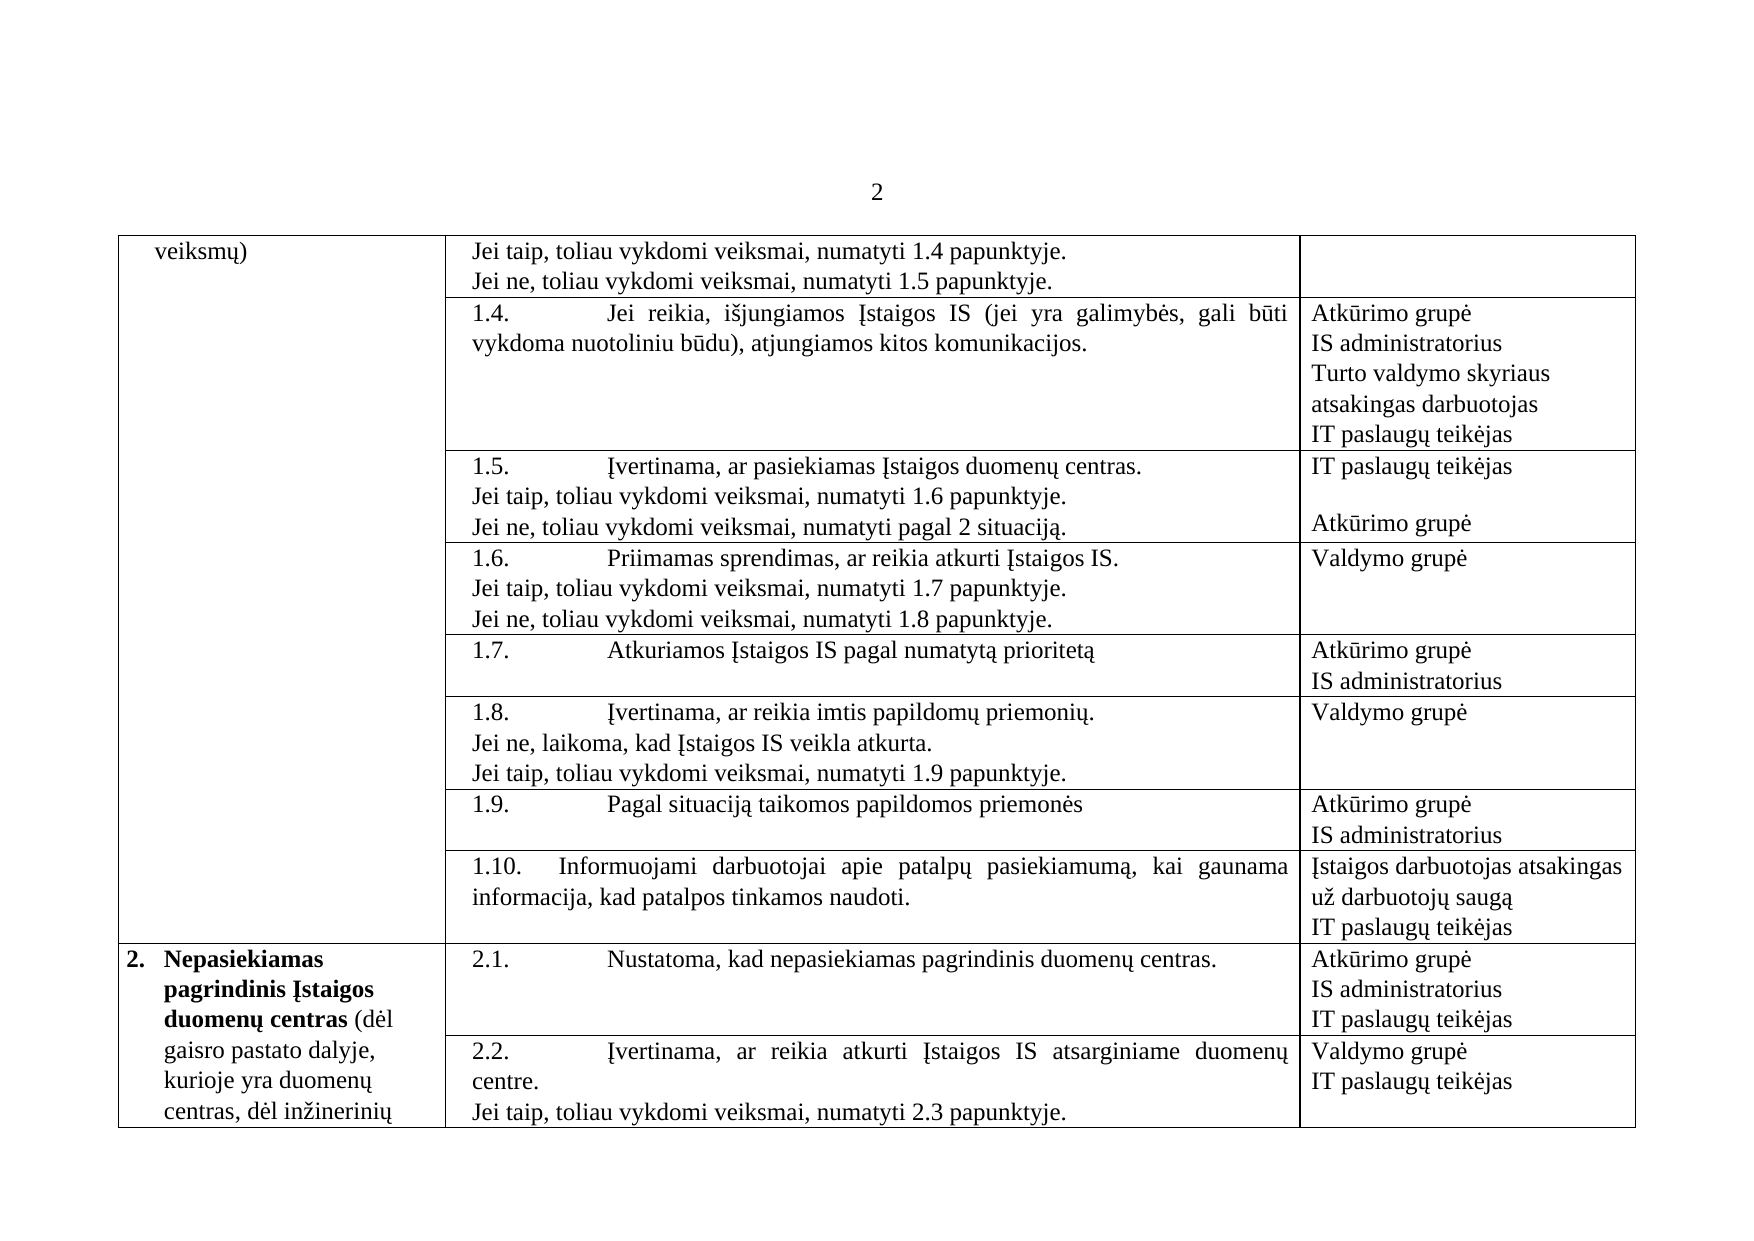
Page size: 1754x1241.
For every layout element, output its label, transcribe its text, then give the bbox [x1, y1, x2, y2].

table_cell 2.2. Įvertinama, ar reikia atkurti Įstaigos IS atsarginiame duomenų centre. Jei taip, toliau vykdomi veiksmai, numatyti 2.3 papunktyje. [446, 1036, 1299, 1127]
table_cell IT paslaugų teikėjas [1301, 451, 1635, 507]
table_cell 1.6. Priimamas sprendimas, ar reikia atkurti Įstaigos IS. Jei taip, toliau vykdomi veiksmai, numatyti 1.7 papunktyje. Jei ne, toliau vykdomi veiksmai, numatyti 1.8 papunktyje. [446, 543, 1299, 634]
table_cell Atkūrimo grupė IS administratorius [1301, 635, 1635, 696]
table_cell Įstaigos darbuotojas atsakingas už darbuotojų saugą IT paslaugų teikėjas [1301, 851, 1635, 943]
table_cell 1.8. Įvertinama, ar reikia imtis papildomų priemonių. Jei ne, laikoma, kad Įstaigos IS veikla atkurta. Jei taip, toliau vykdomi veiksmai, numatyti 1.9 papunktyje. [446, 697, 1299, 788]
table_cell Atkūrimo grupė [1301, 507, 1635, 542]
table_cell 1.5. Įvertinama, ar pasiekiamas Įstaigos duomenų centras. Jei taip, toliau vykdomi veiksmai, numatyti 1.6 papunktyje. Jei ne, toliau vykdomi veiksmai, numatyti pagal 2 situaciją. [446, 451, 1299, 542]
table_cell Atkūrimo grupė IS administratorius Turto valdymo skyriaus atsakingas darbuotojas IT paslaugų teikėjas [1301, 298, 1635, 450]
table_cell Valdymo grupė [1301, 543, 1635, 634]
table_cell Atkūrimo grupė IS administratorius [1301, 790, 1635, 850]
table_cell 1.9. Pagal situaciją taikomos papildomos priemonės [446, 790, 1299, 850]
table_cell 1.7. Atkuriamos Įstaigos IS pagal numatytą prioritetą [446, 635, 1299, 696]
table_cell 1.4. Jei reikia, išjungiamos Įstaigos IS (jei yra galimybės, gali būti vykdoma nuotoliniu būdu), atjungiamos kitos komunikacijos. [446, 298, 1299, 450]
table_cell Jei taip, toliau vykdomi veiksmai, numatyti 1.4 papunktyje. Jei ne, toliau vykdomi veiksmai, numatyti 1.5 papunktyje. [446, 236, 1299, 297]
table_cell 2. Nepasiekiamas pagrindinis Įstaigos duomenų centras (dėl gaisro pastato dalyje, kurioje yra duomenų centras, dėl inžinerinių [119, 944, 445, 1127]
table_cell Valdymo grupė [1301, 697, 1635, 788]
table_cell Valdymo grupė IT paslaugų teikėjas [1301, 1036, 1635, 1127]
table_cell Atkūrimo grupė IS administratorius IT paslaugų teikėjas [1301, 944, 1635, 1035]
table_cell 2.1. Nustatoma, kad nepasiekiamas pagrindinis duomenų centras. [446, 944, 1299, 1035]
table_cell [1301, 236, 1635, 297]
table_cell veiksmų) [119, 236, 445, 943]
table_cell 1.10. Informuojami darbuotojai apie patalpų pasiekiamumą, kai gaunama informacija, kad patalpos tinkamos naudoti. [446, 851, 1299, 943]
